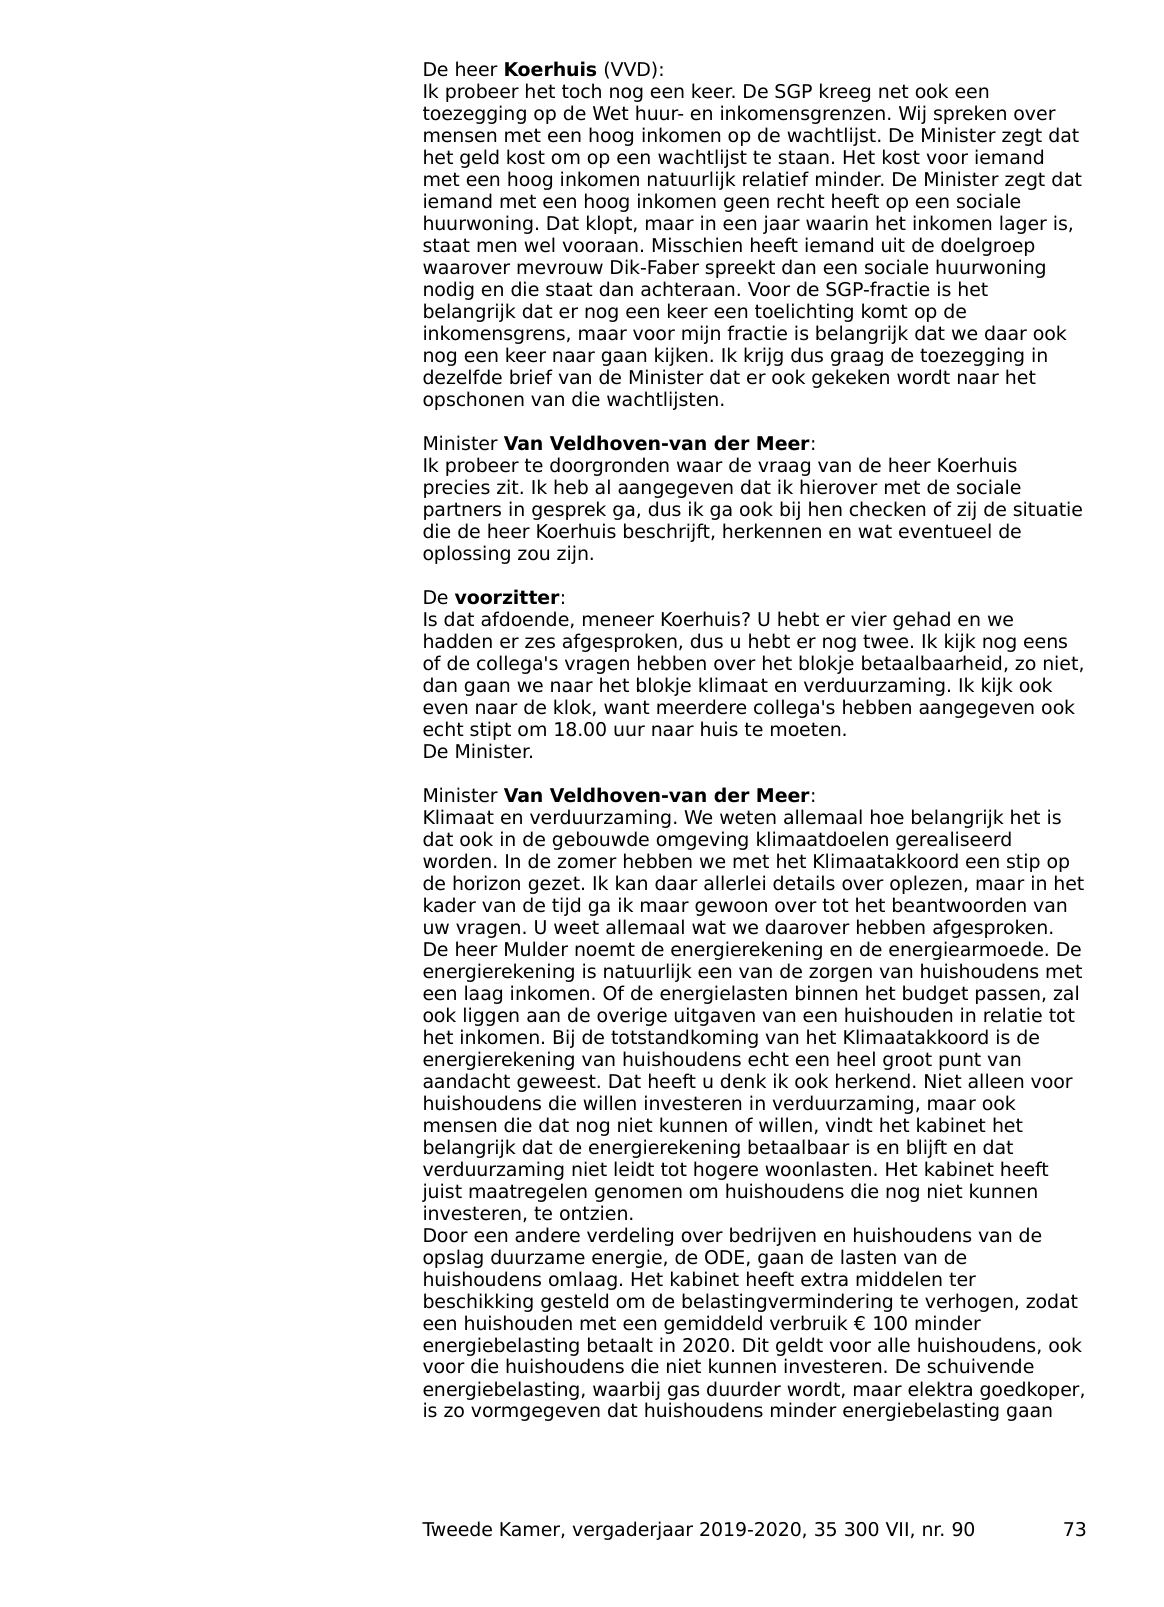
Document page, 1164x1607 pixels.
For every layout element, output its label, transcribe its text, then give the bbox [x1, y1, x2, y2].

text Is dat afdoende, meneer Koerhuis? U hebt er vier gehad en we hadden er zes afgesproken, dus u hebt er nog twee. Ik kijk nog eens of de collega's vragen hebben over het blokje betaalbaarheid, zo niet, dan gaan we naar het blokje klimaat en verduurzaming. Ik kijk ook even naar de klok, want meerdere collega's hebben aangegeven ook echt stipt om 18.00 uur naar huis te moeten. [422, 609, 1087, 741]
text Ik probeer te doorgronden waar de vraag van de heer Koerhuis precies zit. Ik heb al aangegeven dat ik hierover met de sociale partners in gesprek ga, dus ik ga ook bij hen checken of zij de situatie die de heer Koerhuis beschrijft, herkennen en wat eventueel de oplossing zou zijn. [422, 455, 1087, 565]
text Minister Van Veldhoven-van der Meer: [422, 785, 1087, 807]
text De heer Mulder noemt de energierekening en de energiearmoede. De energierekening is natuurlijk een van de zorgen van huishoudens met een laag inkomen. Of de energielasten binnen het budget passen, zal ook liggen aan de overige uitgaven van een huishouden in relatie tot het inkomen. Bij de totstandkoming van het Klimaatakkoord is de energierekening van huishoudens echt een heel groot punt van aandacht geweest. Dat heeft u denk ik ook herkend. Niet alleen voor huishoudens die willen investeren in verduurzaming, maar ook mensen die dat nog niet kunnen of willen, vindt het kabinet het belangrijk dat de energierekening betaalbaar is en blijft en dat verduurzaming niet leidt tot hogere woonlasten. Het kabinet heeft juist maatregelen genomen om huishoudens die nog niet kunnen investeren, te ontzien. [422, 939, 1087, 1224]
text De Minister. [422, 741, 1087, 763]
text Minister Van Veldhoven-van der Meer: [422, 433, 1087, 455]
text De heer Koerhuis (VVD): [422, 59, 1087, 81]
text Klimaat en verduurzaming. We weten allemaal hoe belangrijk het is dat ook in de gebouwde omgeving klimaatdoelen gerealiseerd worden. In de zomer hebben we met het Klimaatakkoord een stip op de horizon gezet. Ik kan daar allerlei details over oplezen, maar in het kader van de tijd ga ik maar gewoon over tot het beantwoorden van uw vragen. U weet allemaal wat we daarover hebben afgesproken. [422, 807, 1087, 939]
text De voorzitter: [422, 587, 1087, 609]
text Ik probeer het toch nog een keer. De SGP kreeg net ook een toezegging op de Wet huur- en inkomensgrenzen. Wij spreken over mensen met een hoog inkomen op de wachtlijst. De Minister zegt dat het geld kost om op een wachtlijst te staan. Het kost voor iemand met een hoog inkomen natuurlijk relatief minder. De Minister zegt dat iemand met een hoog inkomen geen recht heeft op een sociale huurwoning. Dat klopt, maar in een jaar waarin het inkomen lager is, staat men wel vooraan. Misschien heeft iemand uit de doelgroep waarover mevrouw Dik-Faber spreekt dan een sociale huurwoning nodig en die staat dan achteraan. Voor de SGP-fractie is het belangrijk dat er nog een keer een toelichting komt op de inkomensgrens, maar voor mijn fractie is belangrijk dat we daar ook nog een keer naar gaan kijken. Ik krijg dus graag de toezegging in dezelfde brief van de Minister dat er ook gekeken wordt naar het opschonen van die wachtlijsten. [422, 81, 1087, 411]
text Door een andere verdeling over bedrijven en huishoudens van de opslag duurzame energie, de ODE, gaan de lasten van de huishoudens omlaag. Het kabinet heeft extra middelen ter beschikking gesteld om de belastingvermindering te verhogen, zodat een huishouden met een gemiddeld verbruik € 100 minder energiebelasting betaalt in 2020. Dit geldt voor alle huishoudens, ook voor die huishoudens die niet kunnen investeren. De schuivende energiebelasting, waarbij gas duurder wordt, maar elektra goedkoper, is zo vormgegeven dat huishoudens minder energiebelasting gaan [422, 1224, 1087, 1422]
